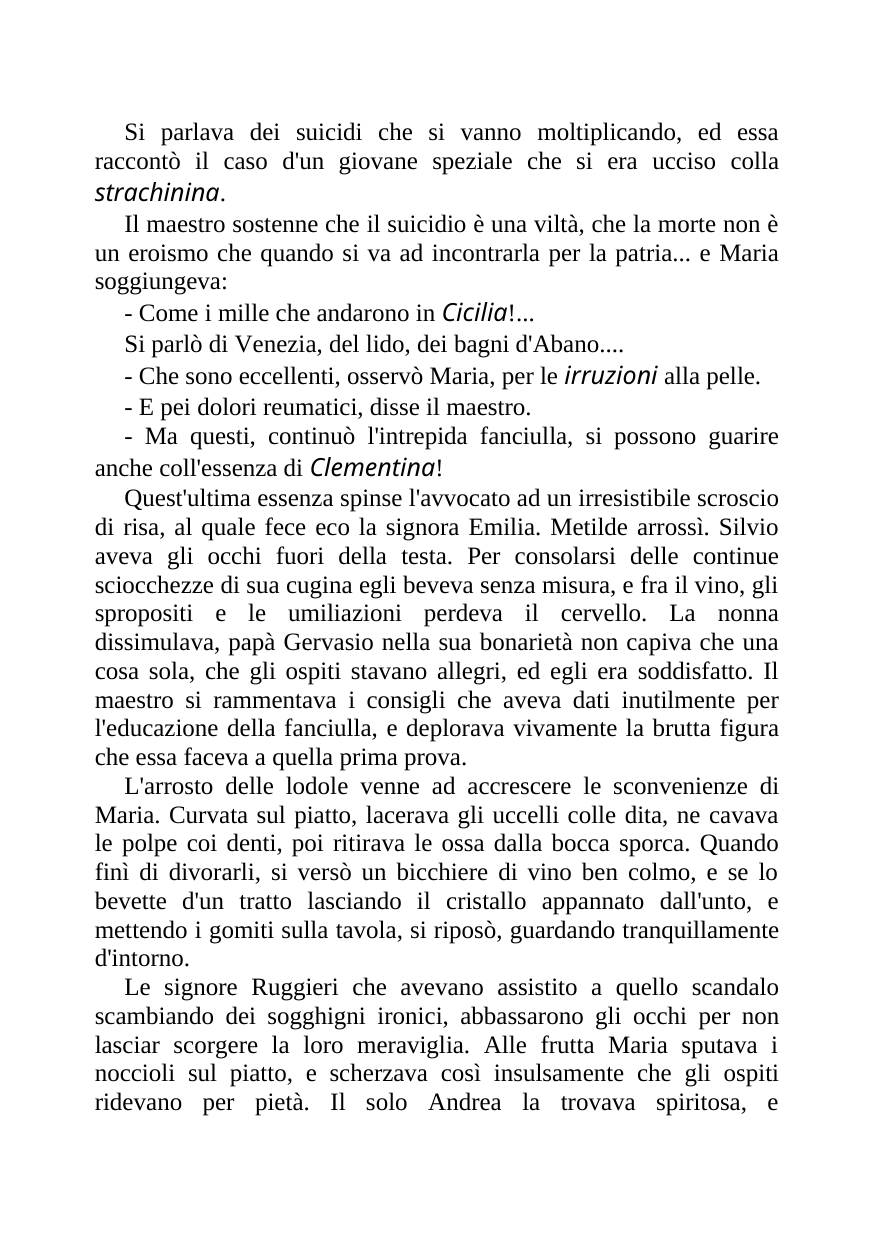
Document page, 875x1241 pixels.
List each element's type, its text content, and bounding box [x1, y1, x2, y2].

text L'arrosto delle lodole venne ad accrescere le sconvenienze di Maria. Curvata sul piatto, lacerava gli uccelli colle dita, ne cavava le polpe coi denti, poi ritirava le ossa dalla bocca sporca. Quando finì di divorarli, si versò un bicchiere di vino ben colmo, e se lo bevette d'un tratto lasciando il cristallo appannato dall'unto, e mettendo i gomiti sulla tavola, si riposò, guardando tranquillamente d'intorno. [94, 771, 779, 972]
text Le signore Ruggieri che avevano assistito a quello scandalo scambiando dei sogghigni ironici, abbassarono gli occhi per non lasciar scorgere la loro meraviglia. Alle frutta Maria sputava i noccioli sul piatto, e scherzava così insulsamente che gli ospiti ridevano per pietà. Il solo Andrea la trovava spiritosa, e [94, 972, 779, 1116]
text Si parlò di Venezia, del lido, dei bagni d'Abano.... [94, 329, 779, 358]
text Il maestro sostenne che il suicidio è una viltà, che la morte non è un eroismo che quando si va ad incontrarla per la patria... e Maria soggiungeva: [94, 209, 779, 295]
text - E pei dolori reumatici, disse il maestro. [94, 392, 779, 421]
text Quest'ultima essenza spinse l'avvocato ad un irresistibile scroscio di risa, al quale fece eco la signora Emilia. Metilde arrossì. Silvio aveva gli occhi fuori della testa. Per consolarsi delle continue sciocchezze di sua cugina egli beveva senza misura, e fra il vino, gli spropositi e le umiliazioni perdeva il cervello. La nonna dissimulava, papà Gervasio nella sua bonarietà non capiva che una cosa sola, che gli ospiti stavano allegri, ed egli era soddisfatto. Il maestro si rammentava i consigli che aveva dati inutilmente per l'educazione della fanciulla, e deplorava vivamente la brutta figura che essa faceva a quella prima prova. [94, 483, 779, 771]
text - Come i mille che andarono in Cicilia!... [94, 295, 779, 329]
text Si parlava dei suicidi che si vanno moltiplicando, ed essa raccontò il caso d'un giovane speziale che si era ucciso colla strachinina. [94, 117, 779, 209]
text - Ma questi, continuò l'intrepida fanciulla, si possono guarire anche coll'essenza di Clementina! [94, 421, 779, 483]
text - Che sono eccellenti, osservò Maria, per le irruzioni alla pelle. [94, 358, 779, 392]
